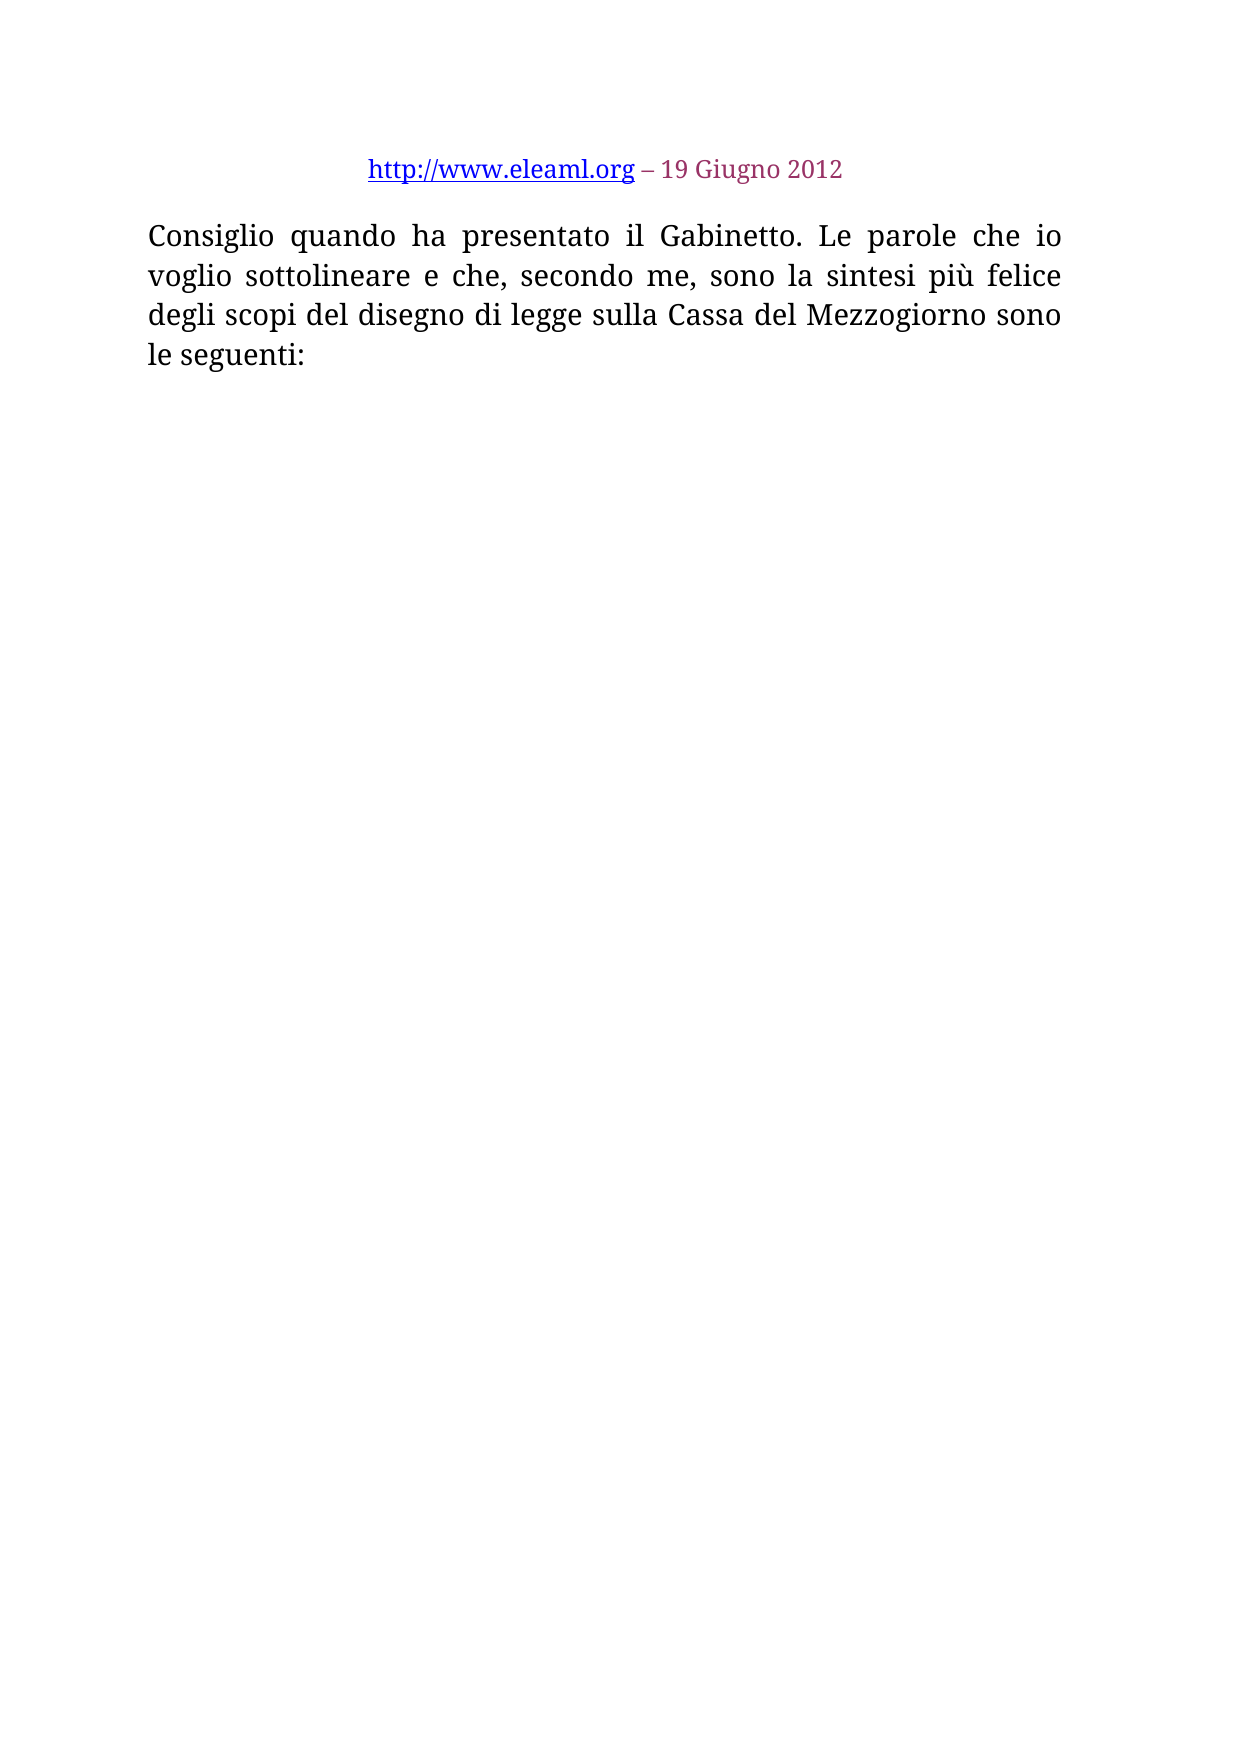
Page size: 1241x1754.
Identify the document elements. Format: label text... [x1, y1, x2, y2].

text Consiglio quando ha presentato il Gabinetto. Le parole che io voglio sottolineare e che, secondo me, sono la sintesi più felice degli scopi del disegno di legge sulla Cassa del Mezzogiorno sono le seguenti: [148, 215, 1063, 374]
